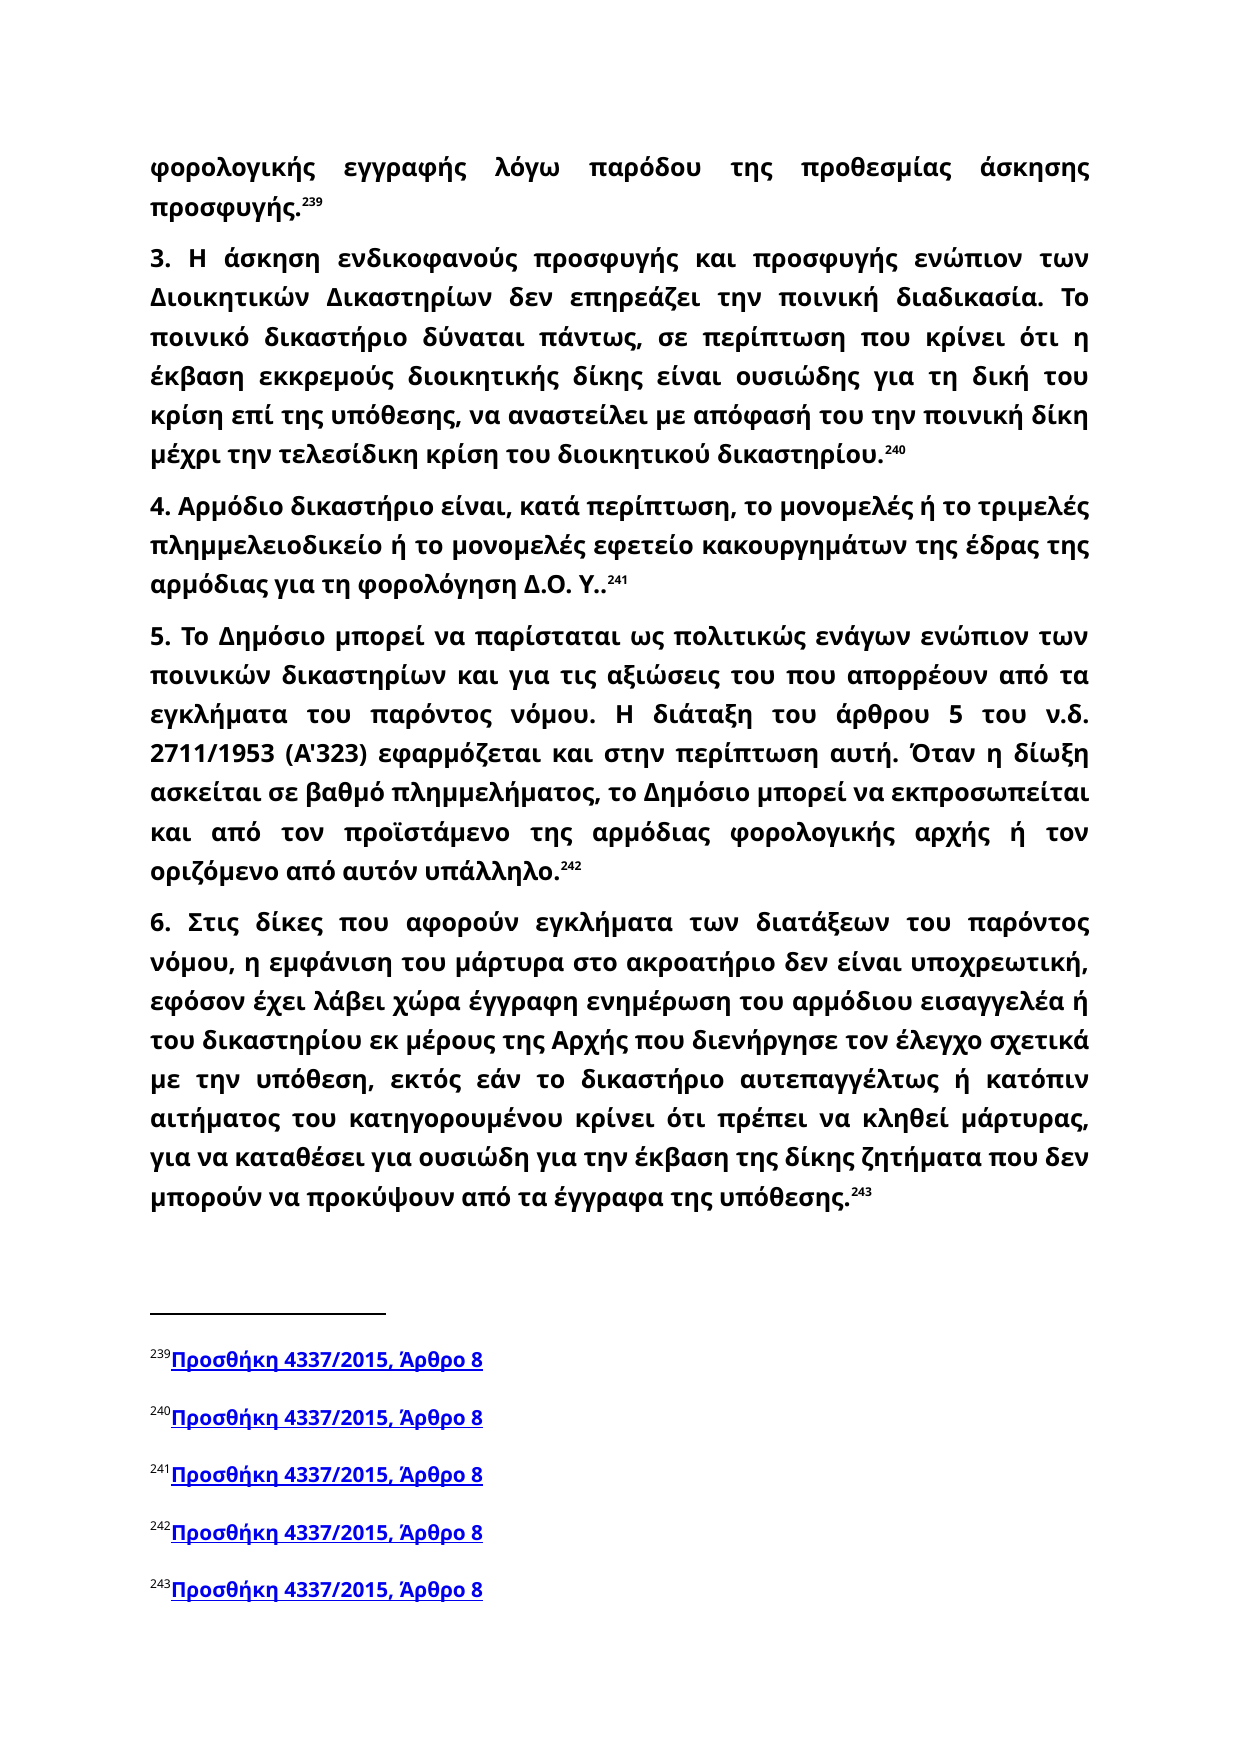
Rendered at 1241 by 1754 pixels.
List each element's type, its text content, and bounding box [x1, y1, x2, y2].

text Προσθήκη 4337/2015, Άρθρο 8 [150, 1345, 1090, 1373]
text Προσθήκη 4337/2015, Άρθρο 8 [150, 1403, 1090, 1431]
text Προσθήκη 4337/2015, Άρθρο 8 [150, 1576, 1090, 1604]
text 3. Η άσκηση ενδικοφανούς προσφυγής και προσφυγής ενώπιον των Διοικητικών Δικαστηρίων δεν επηρεάζει την ποινική διαδικασία. Το ποινικό δικαστήριο δύναται πάντως, σε περίπτωση που κρίνει ότι η έκβαση εκκρεμούς διοικητικής δίκης είναι ουσιώδης για τη δική του κρίση επί της υπόθεσης, να αναστείλει με απόφασή του την ποινική δίκη μέχρι την τελεσίδικη κρίση του διοικητικού δικαστηρίου. [150, 241, 1090, 471]
text 6. Στις δίκες που αφορούν εγκλήματα των διατάξεων του παρόντος νόμου, η εμφάνιση του μάρτυρα στο ακροατήριο δεν είναι υποχρεωτική, εφόσον έχει λάβει χώρα έγγραφη ενημέρωση του αρμόδιου εισαγγελέα ή του δικαστηρίου εκ μέρους της Αρχής που διενήργησε τον έλεγχο σχετικά με την υπόθεση, εκτός εάν το δικαστήριο αυτεπαγγέλτως ή κατόπιν αιτήματος του κατηγορουμένου κρίνει ότι πρέπει να κληθεί μάρτυρας, για να καταθέσει για ουσιώδη για την έκβαση της δίκης ζητήματα που δεν μπορούν να προκύψουν από τα έγγραφα της υπόθεσης. [150, 905, 1090, 1213]
text φορολογικής εγγραφής λόγω παρόδου της προθεσμίας άσκησης προσφυγής. [150, 150, 1090, 223]
text 5. Το Δημόσιο μπορεί να παρίσταται ως πολιτικώς ενάγων ενώπιον των ποινικών δικαστηρίων και για τις αξιώσεις του που απορρέουν από τα εγκλήματα του παρόντος νόμου. Η διάταξη του άρθρου 5 του ν.δ. 2711/1953 (Α'323) εφαρμόζεται και στην περίπτωση αυτή. Όταν η δίωξη ασκείται σε βαθμό πλημμελήματος, το Δημόσιο μπορεί να εκπροσωπείται και από τον προϊστάμενο της αρμόδιας φορολογικής αρχής ή τον οριζόμενο από αυτόν υπάλληλο. [150, 618, 1090, 887]
text Προσθήκη 4337/2015, Άρθρο 8 [150, 1460, 1090, 1489]
text Προσθήκη 4337/2015, Άρθρο 8 [150, 1518, 1090, 1546]
text 4. Αρμόδιο δικαστήριο είναι, κατά περίπτωση, το μονομελές ή το τριμελές πλημμελειοδικείο ή το μονομελές εφετείο κακουργημάτων της έδρας της αρμόδιας για τη φορολόγηση Δ.Ο. Υ.. [150, 488, 1090, 601]
